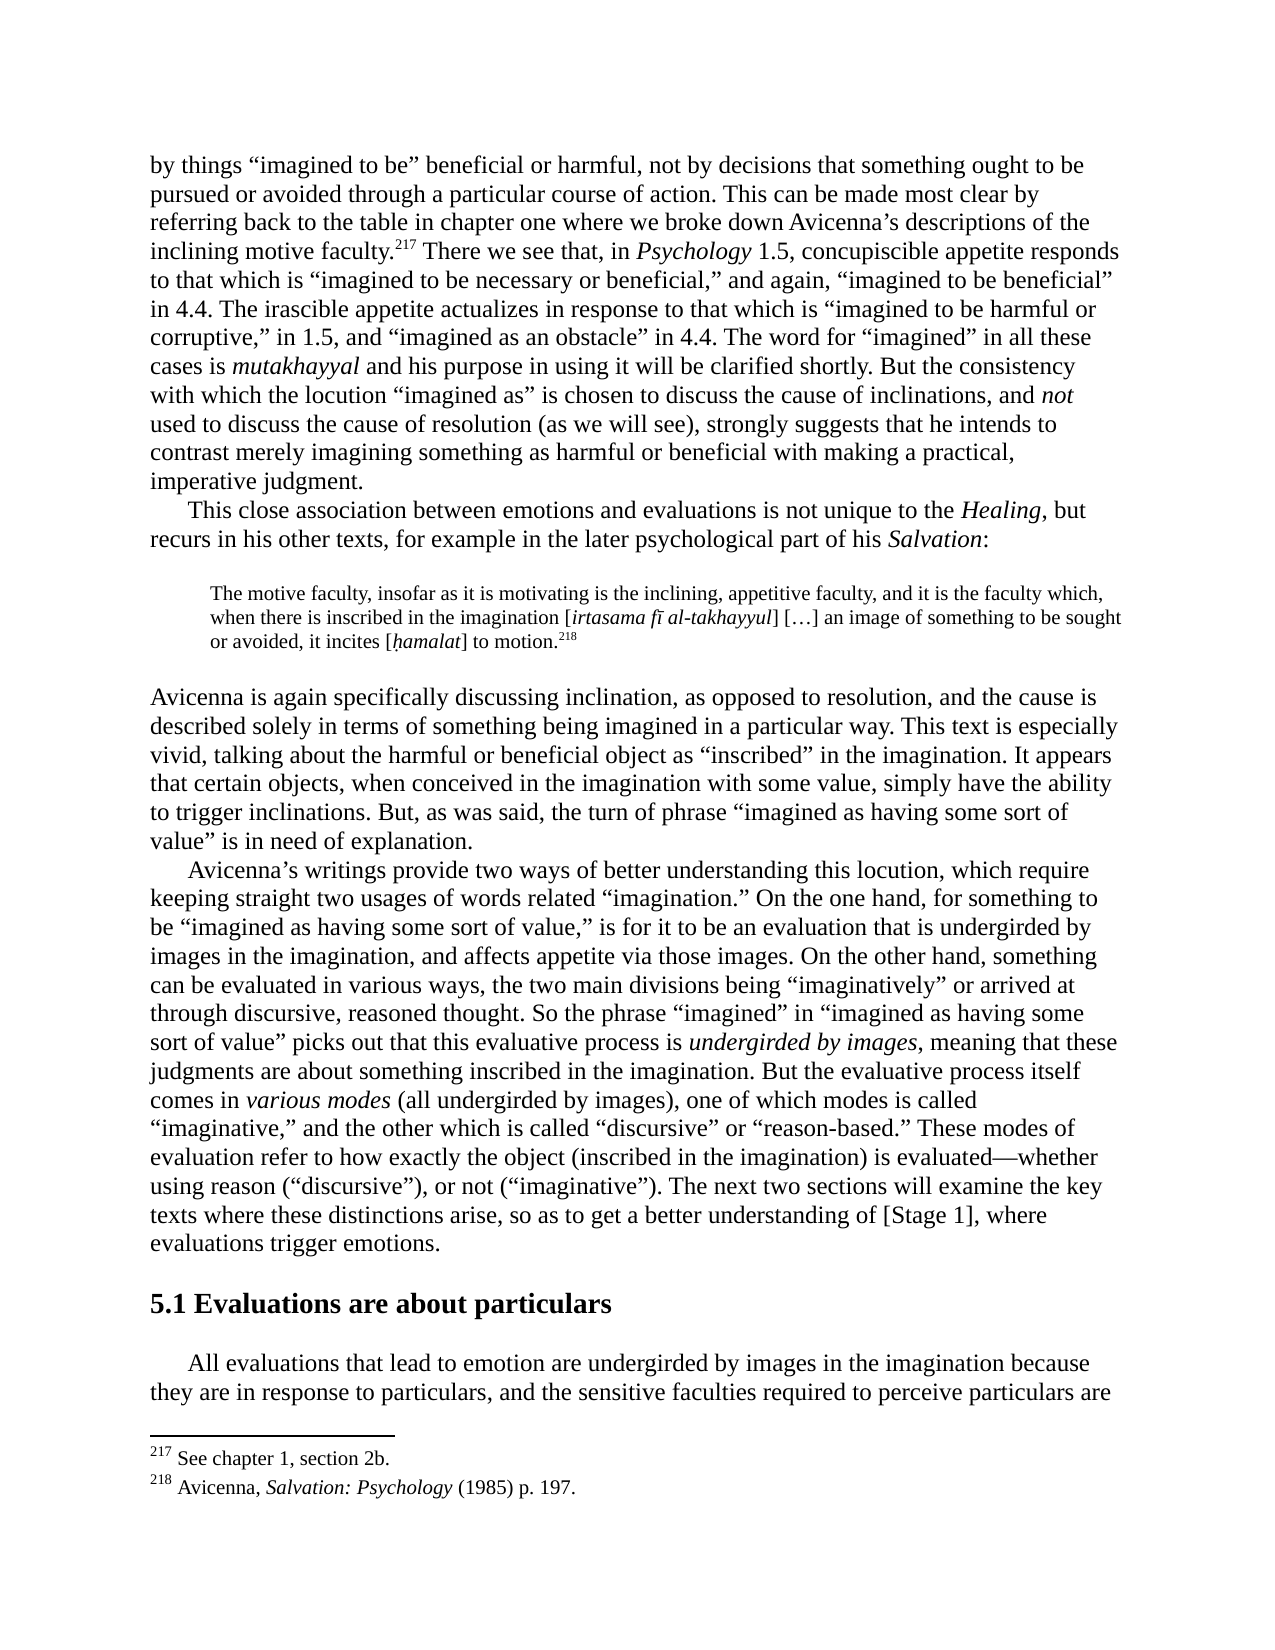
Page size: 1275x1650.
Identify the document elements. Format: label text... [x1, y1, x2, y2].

text by things “imagined to be” beneficial or harmful, not by decisions that something ought to be pursued or avoided through a particular course of action. This can be made most clear by referring back to the table in chapter one where we broke down Avicenna’s descriptions of the inclining motive faculty. There we see that, in Psychology 1.5, concupiscible appetite responds to that which is “imagined to be necessary or beneficial,” and again, “imagined to be beneficial” in 4.4. The irascible appetite actualizes in response to that which is “imagined to be harmful or corruptive,” in 1.5, and “imagined as an obstacle” in 4.4. The word for “imagined” in all these cases is mutakhayyal and his purpose in using it will be clarified shortly. But the consistency with which the locution “imagined as” is chosen to discuss the cause of inclinations, and not used to discuss the cause of resolution (as we will see), strongly suggests that he intends to contrast merely imagining something as harmful or beneficial with making a practical, imperative judgment. [150, 150, 1125, 495]
text Avicenna is again specifically discussing inclination, as opposed to resolution, and the cause is described solely in terms of something being imagined in a particular way. This text is especially vivid, talking about the harmful or beneficial object as “inscribed” in the imagination. It appears that certain objects, when conceived in the imagination with some value, simply have the ability to trigger inclinations. But, as was said, the turn of phrase “imagined as having some sort of value” is in need of explanation. [150, 682, 1125, 855]
text The motive faculty, insofar as it is motivating is the inclining, appetitive faculty, and it is the faculty which, when there is inscribed in the imagination [irtasama fī al-takhayyul] […] an image of something to be sought or avoided, it incites [ḥamalat] to motion. [210, 581, 1125, 653]
text Avicenna, Salvation: Psychology (1985) p. 197. [150, 1471, 1125, 1500]
text This close association between emotions and evaluations is not unique to the Healing, but recurs in his other texts, for example in the later psychological part of his Salvation: [150, 495, 1125, 552]
text All evaluations that lead to emotion are undergirded by images in the imagination because they are in response to particulars, and the sensitive faculties required to perceive particulars are [150, 1348, 1125, 1406]
text Avicenna’s writings provide two ways of better understanding this locution, which require keeping straight two usages of words related “imagination.” On the one hand, for something to be “imagined as having some sort of value,” is for it to be an evaluation that is undergirded by images in the imagination, and affects appetite via those images. On the other hand, something can be evaluated in various ways, the two main divisions being “imaginatively” or arrived at through discursive, reasoned thought. So the phrase “imagined” in “imagined as having some sort of value” picks out that this evaluative process is undergirded by images, meaning that these judgments are about something inscribed in the imagination. But the evaluative process itself comes in various modes (all undergirded by images), one of which modes is called “imaginative,” and the other which is called “discursive” or “reason-based.” These modes of evaluation refer to how exactly the object (inscribed in the imagination) is evaluated—whether using reason (“discursive”), or not (“imaginative”). The next two sections will examine the key texts where these distinctions arise, so as to get a better understanding of [Stage 1], where evaluations trigger emotions. [150, 855, 1125, 1257]
subtitle 5.1 Evaluations are about particulars [150, 1286, 1125, 1319]
text See chapter 1, section 2b. [150, 1442, 1125, 1471]
